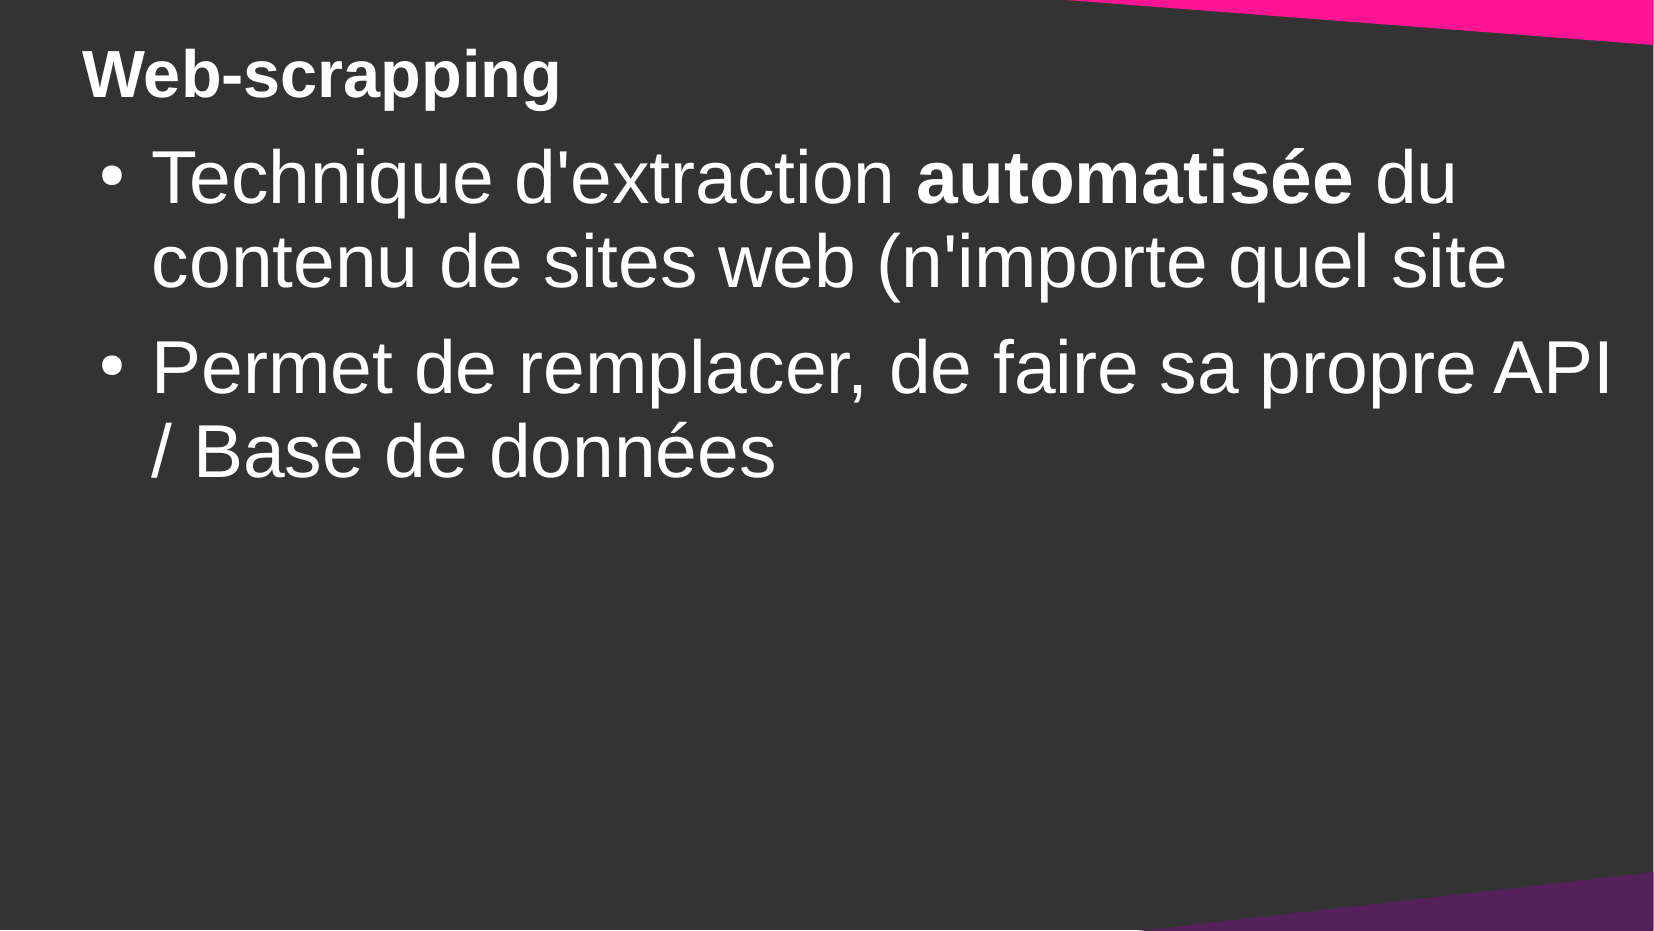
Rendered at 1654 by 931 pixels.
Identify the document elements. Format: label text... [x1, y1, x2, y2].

list Technique d'extraction automatisée du contenu de sites web (n'importe quel site Permet de remplacer, de faire sa propre API / Base de données [80, 135, 1620, 780]
text_box [1137, 872, 1654, 931]
text_box [1066, 0, 1654, 46]
title Web-scrapping [82, 37, 1571, 122]
